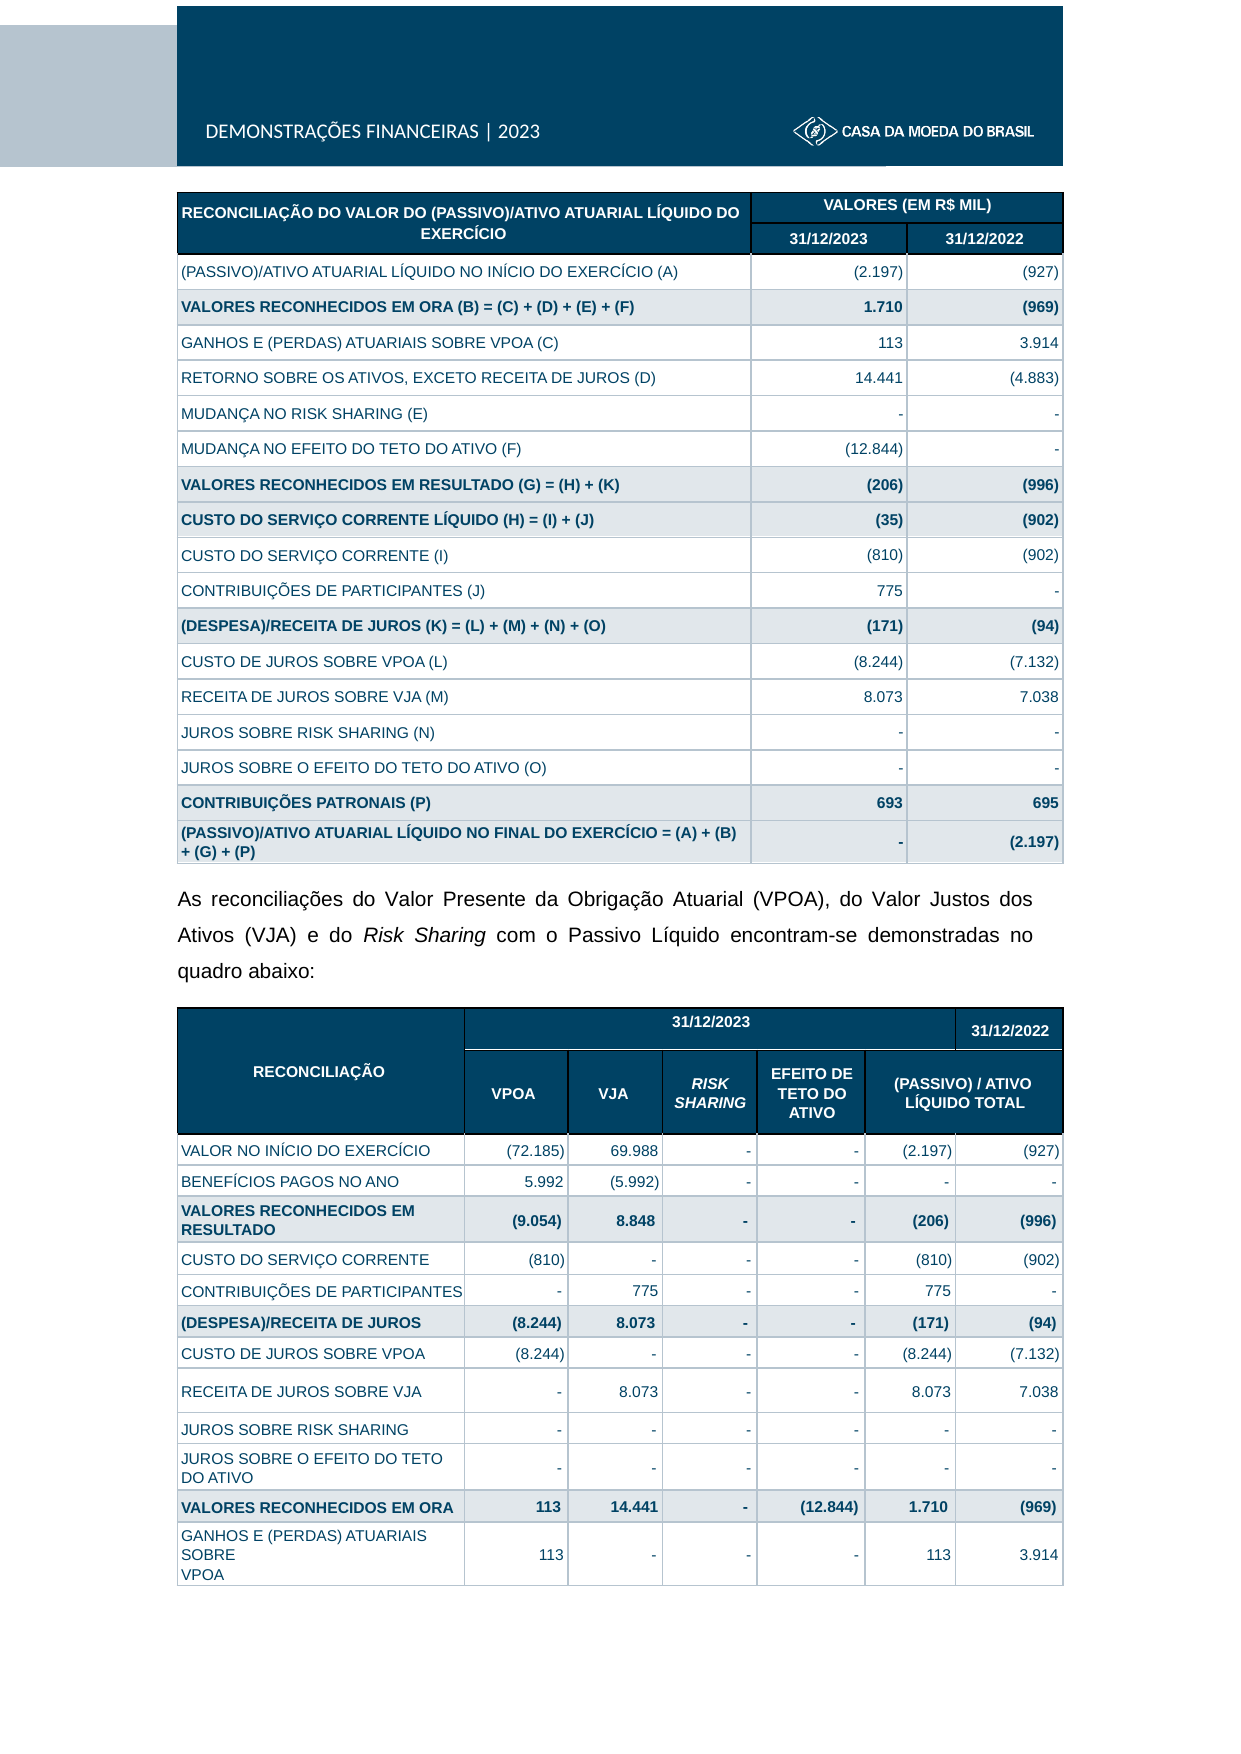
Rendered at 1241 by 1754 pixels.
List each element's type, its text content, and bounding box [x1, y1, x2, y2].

table_cell (171) [866, 1306, 955, 1336]
table_cell JUROS SOBRE RISK SHARING [178, 1413, 464, 1443]
table_cell - [956, 1444, 1062, 1489]
table_cell - [758, 1243, 864, 1273]
table_cell 7.038 [956, 1369, 1062, 1411]
table_cell RETORNO SOBRE OS ATIVOS, EXCETO RECEITA DE JUROS (D) [178, 361, 750, 395]
table_cell CUSTO DO SERVIÇO CORRENTE LÍQUIDO (H) = (I) + (J) [178, 503, 750, 536]
table_cell 8.073 [569, 1306, 662, 1336]
table_cell (94) [908, 609, 1062, 643]
table_cell 1.710 [752, 290, 906, 324]
table_cell (969) [908, 290, 1062, 324]
table_cell 31/12/2022 [908, 224, 1062, 253]
table_header RECONCILIAÇÃO [178, 1009, 464, 1133]
table_cell - [752, 715, 906, 749]
table_cell 1.710 [866, 1491, 955, 1521]
table_cell 7.038 [908, 680, 1062, 713]
table_cell 775 [752, 573, 906, 607]
table_cell - [569, 1338, 662, 1367]
table_cell RISK SHARING [663, 1051, 756, 1133]
table_cell JUROS SOBRE O EFEITO DO TETO DO ATIVO (O) [178, 751, 750, 784]
table_cell (7.132) [956, 1338, 1062, 1367]
table_cell (DESPESA)/RECEITA DE JUROS [178, 1306, 464, 1336]
table_cell VPOA [465, 1051, 567, 1133]
table_cell VALORES RECONHECIDOS EM ORA [178, 1491, 464, 1521]
table_cell VALOR NO INÍCIO DO EXERCÍCIO [178, 1135, 464, 1164]
table_cell - [663, 1523, 756, 1585]
table_cell CONTRIBUIÇÕES DE PARTICIPANTES [178, 1275, 464, 1304]
table_cell VALORES RECONHECIDOS EM ORA (B) = (C) + (D) + (E) + (F) [178, 290, 750, 324]
table_cell 775 [569, 1275, 662, 1304]
table_cell 693 [752, 786, 906, 820]
table_cell - [465, 1413, 567, 1443]
table_cell - [569, 1444, 662, 1489]
table_cell CONTRIBUIÇÕES PATRONAIS (P) [178, 786, 750, 820]
table_cell - [663, 1369, 756, 1411]
table_cell (8.244) [866, 1338, 955, 1367]
table_cell 8.073 [866, 1369, 955, 1411]
table_cell - [866, 1413, 955, 1443]
table_cell - [752, 396, 906, 430]
table_cell - [758, 1166, 864, 1195]
table_cell - [663, 1275, 756, 1304]
table_cell - [663, 1413, 756, 1443]
table_cell - [956, 1166, 1062, 1195]
table_cell - [908, 751, 1062, 784]
table_cell (810) [752, 538, 906, 572]
table_cell - [663, 1166, 756, 1195]
table_cell CUSTO DE JUROS SOBRE VPOA [178, 1338, 464, 1367]
table_cell 113 [465, 1523, 567, 1585]
table_cell - [663, 1338, 756, 1367]
text As reconciliações do Valor Presente da Obrigação Atuarial (VPOA), do Valor Justos dos Ativos (VJA) e do Risk Sharing com o Passivo Líquido encontram-se demonstradas no quadro abaixo: [177, 887, 1034, 983]
table_cell CUSTO DO SERVIÇO CORRENTE [178, 1243, 464, 1273]
table_cell - [569, 1523, 662, 1585]
table_cell - [663, 1444, 756, 1489]
table_cell - [663, 1197, 756, 1241]
table_cell RECEITA DE JUROS SOBRE VJA (M) [178, 680, 750, 713]
table_cell - [866, 1444, 955, 1489]
table_header RECONCILIAÇÃO DO VALOR DO (PASSIVO)/ATIVO ATUARIAL LÍQUIDO DO EXERCÍCIO [178, 193, 750, 253]
table_cell - [758, 1369, 864, 1411]
table_cell MUDANÇA NO EFEITO DO TETO DO ATIVO (F) [178, 432, 750, 466]
table_cell - [758, 1306, 864, 1336]
table_cell (810) [866, 1243, 955, 1273]
table_cell (996) [956, 1197, 1062, 1241]
table_cell EFEITO DE TETO DO ATIVO [758, 1051, 864, 1133]
table_cell 775 [866, 1275, 955, 1304]
table_header VALORES (EM R$ MIL) [752, 193, 1062, 222]
table_cell 31/12/2023 [752, 224, 906, 253]
table_cell (969) [956, 1491, 1062, 1521]
table_cell 69.988 [569, 1135, 662, 1164]
table_cell MUDANÇA NO RISK SHARING (E) [178, 396, 750, 430]
table_cell (PASSIVO)/ATIVO ATUARIAL LÍQUIDO NO FINAL DO EXERCÍCIO = (A) + (B) + (G) + (P) [178, 821, 750, 862]
table_cell VJA [569, 1051, 662, 1133]
table_cell - [758, 1338, 864, 1367]
table_cell (8.244) [465, 1338, 567, 1367]
table_cell (7.132) [908, 644, 1062, 678]
table_cell - [663, 1243, 756, 1273]
table_cell (996) [908, 467, 1062, 501]
table_cell - [758, 1275, 864, 1304]
table_cell GANHOS E (PERDAS) ATUARIAIS SOBRE VPOA [178, 1523, 464, 1585]
table_cell 113 [752, 326, 906, 359]
table_cell (927) [908, 255, 1062, 288]
table_cell (94) [956, 1306, 1062, 1336]
table_cell RECEITA DE JUROS SOBRE VJA [178, 1369, 464, 1411]
table_cell (5.992) [569, 1166, 662, 1195]
table_cell (2.197) [866, 1135, 955, 1164]
table_cell 5.992 [465, 1166, 567, 1195]
table_cell (12.844) [758, 1491, 864, 1521]
table_cell 113 [465, 1491, 567, 1521]
table_cell (206) [752, 467, 906, 501]
table_cell 8.848 [569, 1197, 662, 1241]
table_cell (DESPESA)/RECEITA DE JUROS (K) = (L) + (M) + (N) + (O) [178, 609, 750, 643]
table_cell (171) [752, 609, 906, 643]
table_header 31/12/2023 [465, 1009, 955, 1049]
table_cell - [956, 1413, 1062, 1443]
table_cell (206) [866, 1197, 955, 1241]
table_cell (2.197) [908, 821, 1062, 862]
table_cell 14.441 [752, 361, 906, 395]
table_cell - [663, 1135, 756, 1164]
table_cell (72.185) [465, 1135, 567, 1164]
table_cell - [866, 1166, 955, 1195]
table_cell - [465, 1369, 567, 1411]
table_cell - [752, 821, 906, 862]
table_cell - [956, 1275, 1062, 1304]
table_cell (8.244) [465, 1306, 567, 1336]
table_cell (2.197) [752, 255, 906, 288]
table_cell (902) [908, 538, 1062, 572]
table_cell (902) [908, 503, 1062, 536]
table_cell 113 [866, 1523, 955, 1585]
table_cell - [758, 1444, 864, 1489]
table_cell 695 [908, 786, 1062, 820]
table_cell - [752, 751, 906, 784]
table_cell - [908, 715, 1062, 749]
table_cell 3.914 [956, 1523, 1062, 1585]
table_cell GANHOS E (PERDAS) ATUARIAIS SOBRE VPOA (C) [178, 326, 750, 359]
table_cell - [758, 1523, 864, 1585]
table_cell - [569, 1413, 662, 1443]
table_cell - [908, 432, 1062, 466]
table_cell JUROS SOBRE RISK SHARING (N) [178, 715, 750, 749]
table_cell CUSTO DO SERVIÇO CORRENTE (I) [178, 538, 750, 572]
table_cell (PASSIVO) / ATIVO LÍQUIDO TOTAL [866, 1051, 1062, 1133]
table_cell (12.844) [752, 432, 906, 466]
table_cell (810) [465, 1243, 567, 1273]
table_cell (4.883) [908, 361, 1062, 395]
table_cell 8.073 [569, 1369, 662, 1411]
table_cell - [663, 1491, 756, 1521]
table_cell JUROS SOBRE O EFEITO DO TETO DO ATIVO [178, 1444, 464, 1489]
table_cell - [908, 573, 1062, 607]
table_cell BENEFÍCIOS PAGOS NO ANO [178, 1166, 464, 1195]
table_cell (PASSIVO)/ATIVO ATUARIAL LÍQUIDO NO INÍCIO DO EXERCÍCIO (A) [178, 255, 750, 288]
table_cell 14.441 [569, 1491, 662, 1521]
table_cell (927) [956, 1135, 1062, 1164]
table_cell - [758, 1197, 864, 1241]
table_cell (902) [956, 1243, 1062, 1273]
table_cell - [758, 1413, 864, 1443]
table_cell VALORES RECONHECIDOS EM RESULTADO (G) = (H) + (K) [178, 467, 750, 501]
table_cell 8.073 [752, 680, 906, 713]
table_cell (8.244) [752, 644, 906, 678]
table_cell (9.054) [465, 1197, 567, 1241]
table_cell - [758, 1135, 864, 1164]
table_cell CUSTO DE JUROS SOBRE VPOA (L) [178, 644, 750, 678]
table_header 31/12/2022 [956, 1009, 1062, 1049]
table_cell - [569, 1243, 662, 1273]
table_cell - [465, 1275, 567, 1304]
table_cell - [908, 396, 1062, 430]
table_cell (35) [752, 503, 906, 536]
table_cell - [465, 1444, 567, 1489]
table_cell 3.914 [908, 326, 1062, 359]
table_cell CONTRIBUIÇÕES DE PARTICIPANTES (J) [178, 573, 750, 607]
table_cell - [663, 1306, 756, 1336]
table_cell VALORES RECONHECIDOS EM RESULTADO [178, 1197, 464, 1241]
